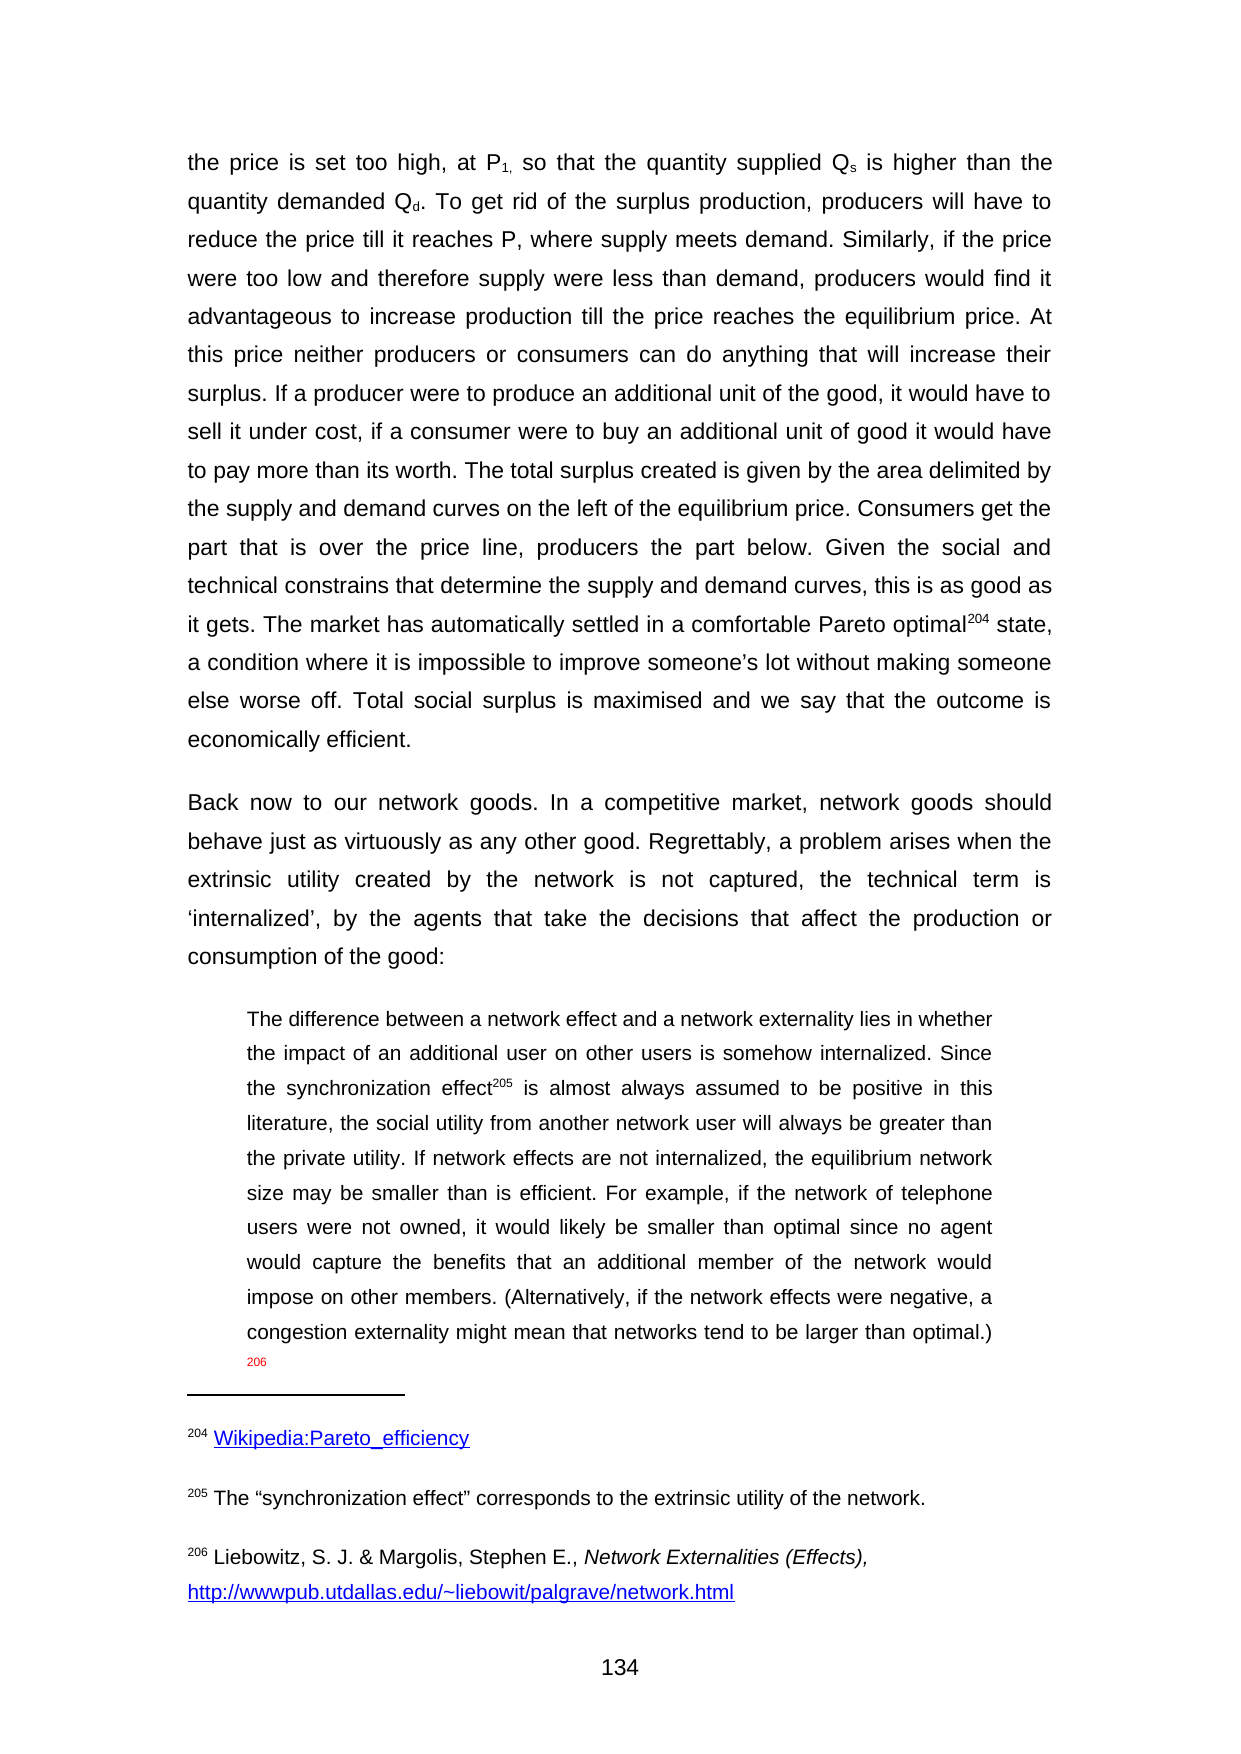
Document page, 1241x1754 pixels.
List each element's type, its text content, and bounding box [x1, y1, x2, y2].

text The “synchronization effect” corresponds to the extrinsic utility of the network. [187, 1486, 1053, 1509]
text the price is set too high, at P1, so that the quantity supplied Qs is higher than the quantity demanded Qd. To get rid of the surplus production, producers will have to reduce the price till it reaches P, where supply meets demand. Similarly, if the price were too low and therefore supply were less than demand, producers would find it advantageous to increase production till the price reaches the equilibrium price. At this price neither producers or consumers can do anything that will increase their surplus. If a producer were to produce an additional unit of the good, it would have to sell it under cost, if a consumer were to buy an additional unit of good it would have to pay more than its worth. The total surplus created is given by the area delimited by the supply and demand curves on the left of the equilibrium price. Consumers get the part that is over the price line, producers the part below. Given the social and technical constrains that determine the supply and demand curves, this is as good as it gets. The market has automatically settled in a comfortable Pareto optimal state, a condition where it is impossible to improve someone’s lot without making someone else worse off. Total social surplus is maximised and we say that the outcome is economically efficient. [187, 150, 1053, 752]
text Back now to our network goods. In a competitive market, network goods should behave just as virtuously as any other good. Regrettably, a problem arises when the extrinsic utility created by the network is not captured, the technical term is ‘internalized’, by the agents that take the decisions that affect the production or consumption of the good: [187, 790, 1053, 969]
text The difference between a network effect and a network externality lies in whether the impact of an additional user on other users is somehow internalized. Since the synchronization effect is almost always assumed to be positive in this literature, the social utility from another network user will always be greater than the private utility. If network effects are not internalized, the equilibrium network size may be smaller than is efficient. For example, if the network of telephone users were not owned, it would likely be smaller than optimal since no agent would capture the benefits that an additional member of the network would impose on other members. (Alternatively, if the network effects were negative, a congestion externality might mean that networks tend to be larger than optimal.) [247, 1007, 993, 1378]
text Wikipedia:Pareto_efficiency [187, 1426, 1053, 1449]
text Liebowitz, S. J. & Margolis, Stephen E., Network Externalities (Effects), http://wwwpub.utdallas.edu/~liebowit/palgrave/network.html [187, 1546, 1053, 1604]
